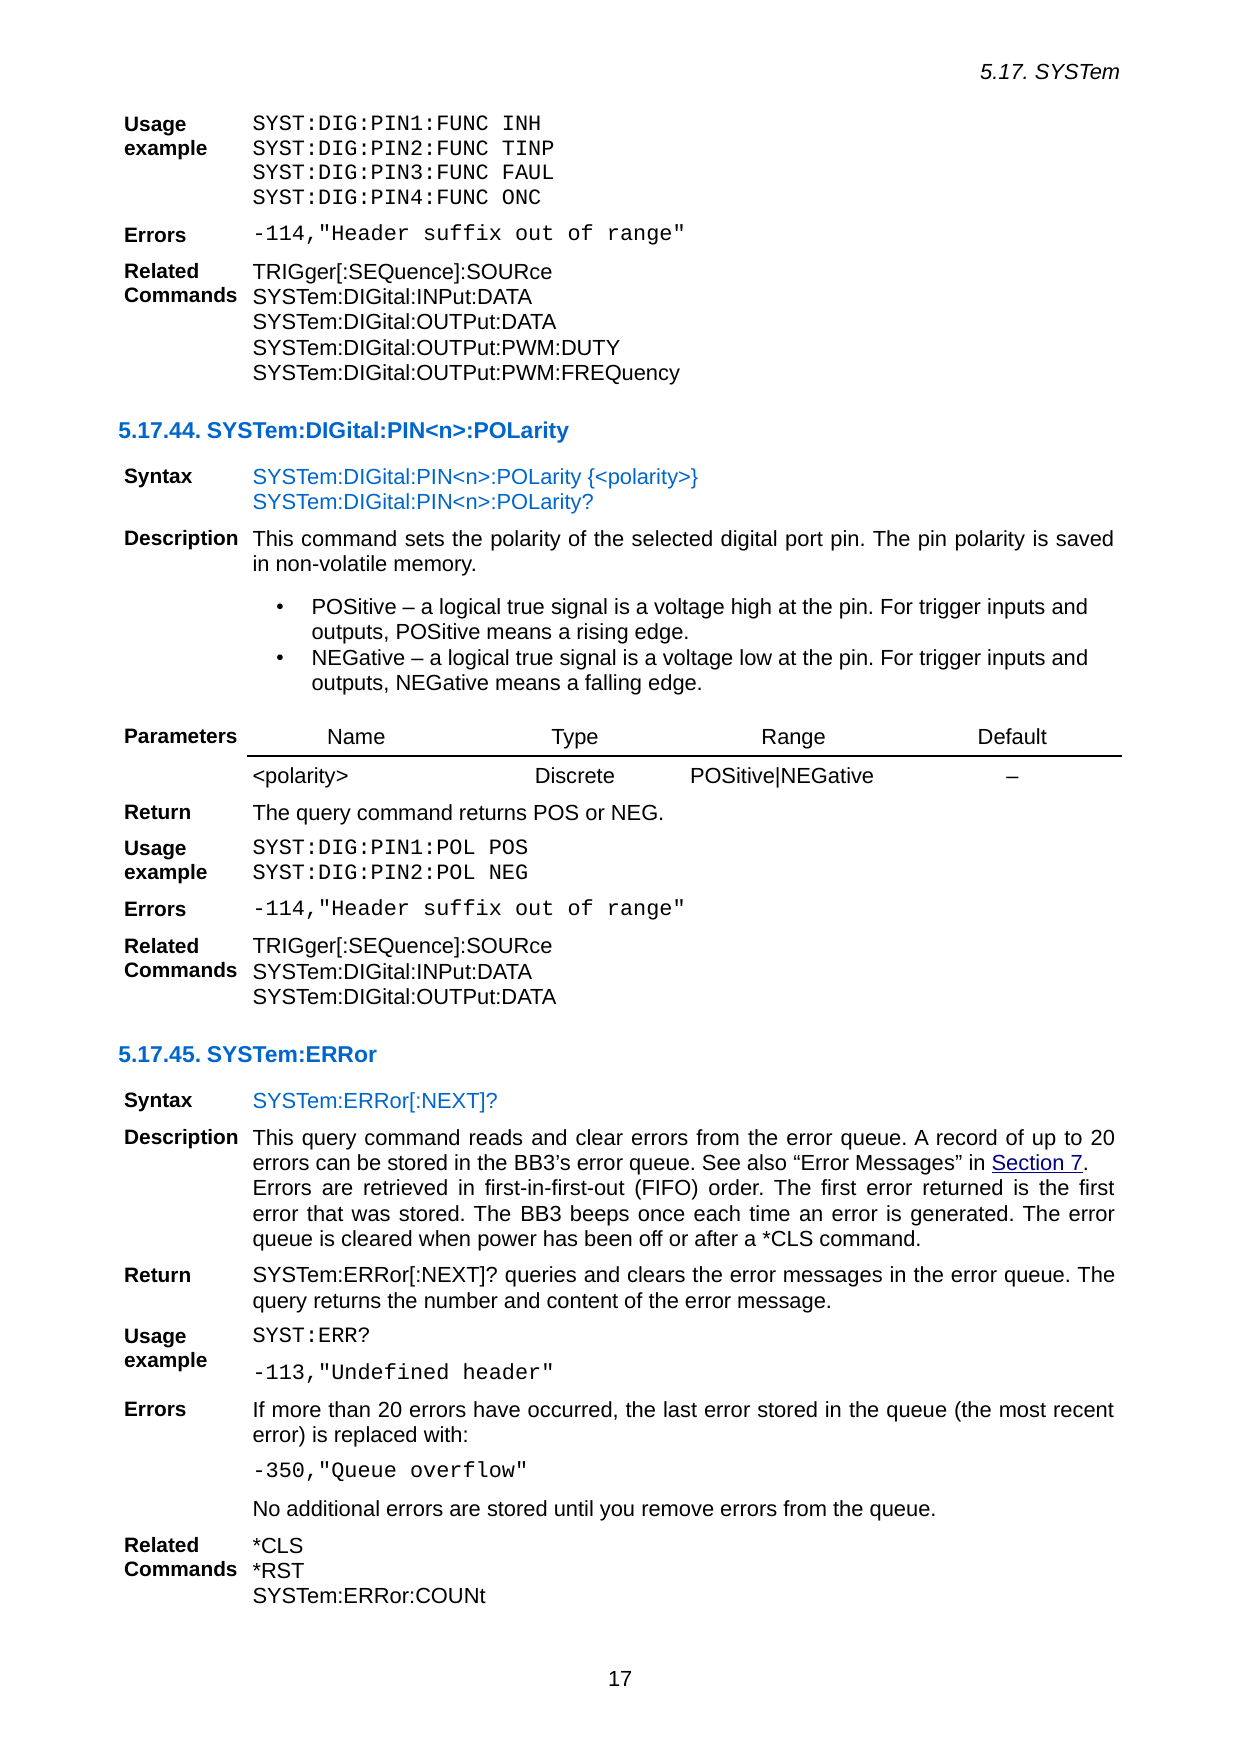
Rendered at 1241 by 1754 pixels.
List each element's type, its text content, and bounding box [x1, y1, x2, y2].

table_cell SYSTem:ERRor[:NEXT]? queries and clears the error messages in the error queue. The query returns the number and content of the error message. [247, 1257, 1122, 1318]
table_cell Related Commands [118, 1527, 247, 1614]
table_cell Description [118, 520, 247, 718]
table_cell <polarity> [247, 757, 465, 794]
table_cell Errors [118, 1391, 247, 1527]
subtitle SYSTem:ERRor [118, 1041, 1122, 1068]
table_header Syntax [118, 1083, 247, 1119]
table_cell Return [118, 794, 247, 830]
subtitle SYSTem:DIGital:PIN<n>:POLarity [118, 417, 1122, 443]
table_cell – [903, 757, 1122, 794]
table_cell Related Commands [118, 928, 247, 1015]
table_header SYSTem:DIGital:PIN<n>:POLarity {<polarity>} SYSTem:DIGital:PIN<n>:POLarity? [247, 458, 1122, 520]
table_cell [118, 755, 247, 794]
table_cell Default [903, 718, 1122, 755]
table_cell Errors [118, 891, 247, 928]
table_header SYSTem:ERRor[:NEXT]? [247, 1083, 1122, 1119]
table_cell Usage example [118, 106, 247, 217]
table_cell Type [465, 718, 684, 755]
table_cell Related Commands [118, 253, 247, 391]
table_cell -114,"Header suffix out of range" [247, 217, 1122, 253]
table_cell Usage example [118, 1319, 247, 1391]
table_cell TRIGger[:SEQuence]:SOURce SYSTem:DIGital:INPut:DATA SYSTem:DIGital:OUTPut:DATA SYSTem:DIGital:OUTPut:PWM:DUTY SYSTem:DIGital:OUTPut:PWM:FREQuency [247, 253, 1122, 391]
table_cell Discrete [465, 757, 684, 794]
table_cell -114,"Header suffix out of range" [247, 891, 1122, 928]
table_cell SYST:DIG:PIN1:POL POS SYST:DIG:PIN2:POL NEG [247, 830, 1122, 891]
table_cell The query command returns POS or NEG. [247, 794, 1122, 830]
table_cell If more than 20 errors have occurred, the last error stored in the queue (the most recent error) is replaced with: -350,"Queue overflow" No additional errors are stored until you remove errors from the queue. [247, 1391, 1122, 1527]
table_cell SYST:DIG:PIN1:FUNC INH SYST:DIG:PIN2:FUNC TINP SYST:DIG:PIN3:FUNC FAUL SYST:DIG:PIN4:FUNC ONC [247, 106, 1122, 217]
table_cell Description [118, 1119, 247, 1257]
table_cell This command sets the polarity of the selected digital port pin. The pin polarity is saved in non-volatile memory. POSitive – a logical true signal is a voltage high at the pin. For trigger inputs and outputs, POSitive means a rising edge. NEGative – a logical true signal is a voltage low at the pin. For trigger inputs and outputs, NEGative means a falling edge. [247, 520, 1122, 718]
table_cell TRIGger[:SEQuence]:SOURce SYSTem:DIGital:INPut:DATA SYSTem:DIGital:OUTPut:DATA [247, 928, 1122, 1015]
table_cell Errors [118, 217, 247, 253]
table_cell Usage example [118, 830, 247, 891]
table_cell Return [118, 1257, 247, 1318]
table_cell *CLS *RST SYSTem:ERRor:COUNt [247, 1527, 1122, 1614]
table_cell Range [684, 718, 903, 755]
table_header Syntax [118, 458, 247, 520]
table_cell Name [247, 718, 465, 755]
table_cell This query command reads and clear errors from the error queue. A record of up to 20 errors can be stored in the BB3’s error queue. See also “Error Messages” in Section 7. Errors are retrieved in first-in-first-out (FIFO) order. The first error returned is the first error that was stored. The BB3 beeps once each time an error is generated. The error queue is cleared when power has been off or after a *CLS command. [247, 1119, 1122, 1257]
table_cell POSitive|NEGative [684, 757, 903, 794]
table_cell SYST:ERR? -113,"Undefined header" [247, 1319, 1122, 1391]
table_cell Parameters [118, 718, 247, 755]
